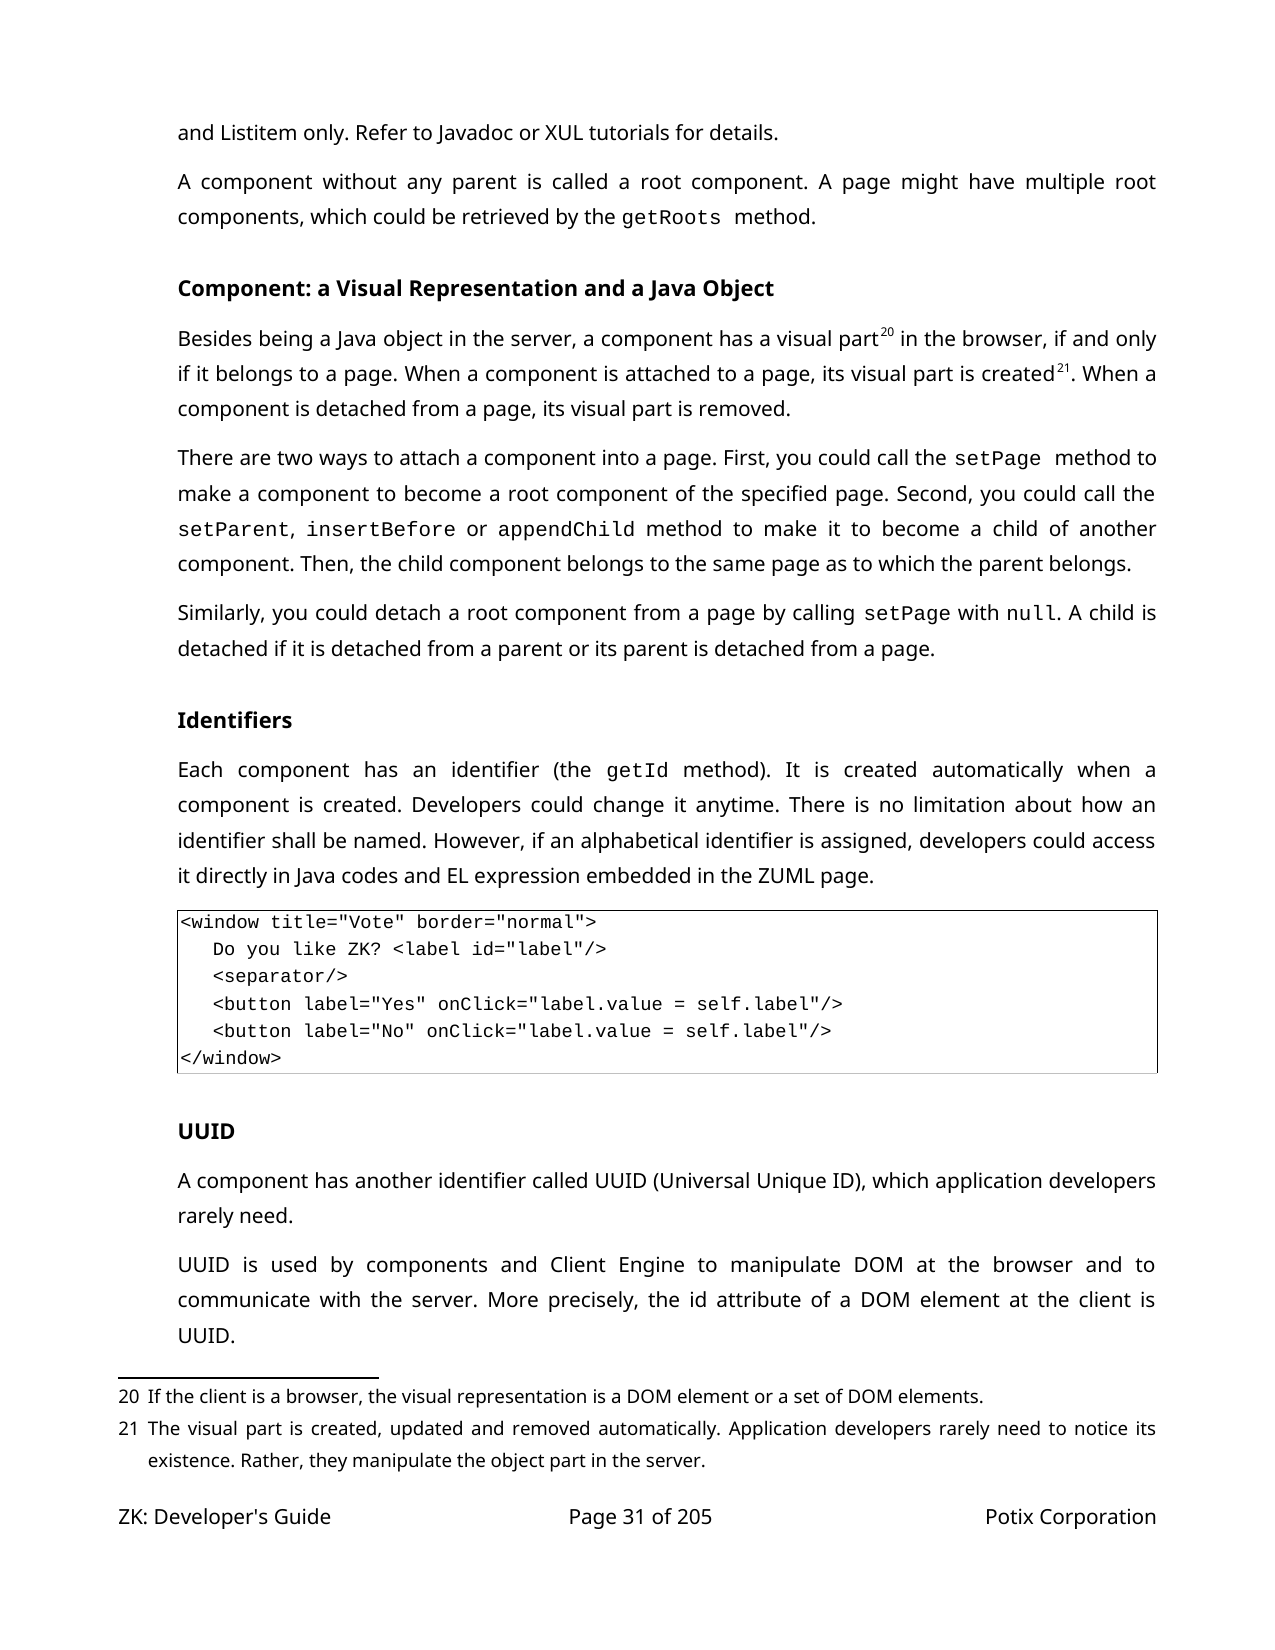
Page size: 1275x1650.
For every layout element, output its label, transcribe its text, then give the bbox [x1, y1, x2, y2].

text Each component has an identifier (the getId method). It is created automatically when a component is created. Developers could change it anytime. There is no limitation about how an identifier shall be named. However, if an alphabetical identifier is assigned, developers could access it directly in Java codes and EL expression embedded in the ZUML page. [177, 755, 1157, 889]
text If the client is a browser, the visual representation is a DOM element or a set of DOM elements. [118, 1384, 1157, 1409]
text UUID is used by components and Client Engine to manipulate DOM at the browser and to communicate with the server. More precisely, the id attribute of a DOM element at the client is UUID. [177, 1250, 1157, 1349]
text A component without any parent is called a root component. A page might have multiple root components, which could be retrieved by the getRoots method. [177, 167, 1157, 231]
text <window title="Vote" border="normal"> [178, 911, 1157, 934]
subtitle Component: a Visual Representation and a Java Object [177, 273, 1157, 303]
text <separator/> [178, 964, 1157, 988]
text A component has another identifier called UUID (Universal Unique ID), which application developers rarely need. [177, 1166, 1157, 1230]
text Similarly, you could detach a root component from a page by calling setPage with null. A child is detached if it is detached from a parent or its parent is detached from a page. [177, 598, 1157, 662]
text </window> [178, 1046, 1157, 1073]
subtitle Identifiers [177, 704, 1157, 734]
text <button label="No" onClick="label.value = self.label"/> [178, 1019, 1157, 1043]
text The visual part is created, updated and removed automatically. Application developers rarely need to notice its existence. Rather, they manipulate the object part in the server. [118, 1416, 1157, 1473]
text and Listitem only. Refer to Javadoc or XUL tutorials for details. [177, 118, 1157, 146]
subtitle UUID [177, 1116, 1157, 1146]
text There are two ways to attach a component into a page. First, you could call the setPage method to make a component to become a root component of the specified page. Second, you could call the setParent, insertBefore or appendChild method to make it to become a child of another component. Then, the child component belongs to the same page as to which the parent belongs. [177, 443, 1157, 578]
text Do you like ZK? <label id="label"/> [178, 937, 1157, 961]
text <button label="Yes" onClick="label.value = self.label"/> [178, 991, 1157, 1016]
text Besides being a Java object in the server, a component has a visual part in the browser, if and only if it belongs to a page. When a component is attached to a page, its visual part is created. When a component is detached from a page, its visual part is removed. [177, 324, 1157, 422]
